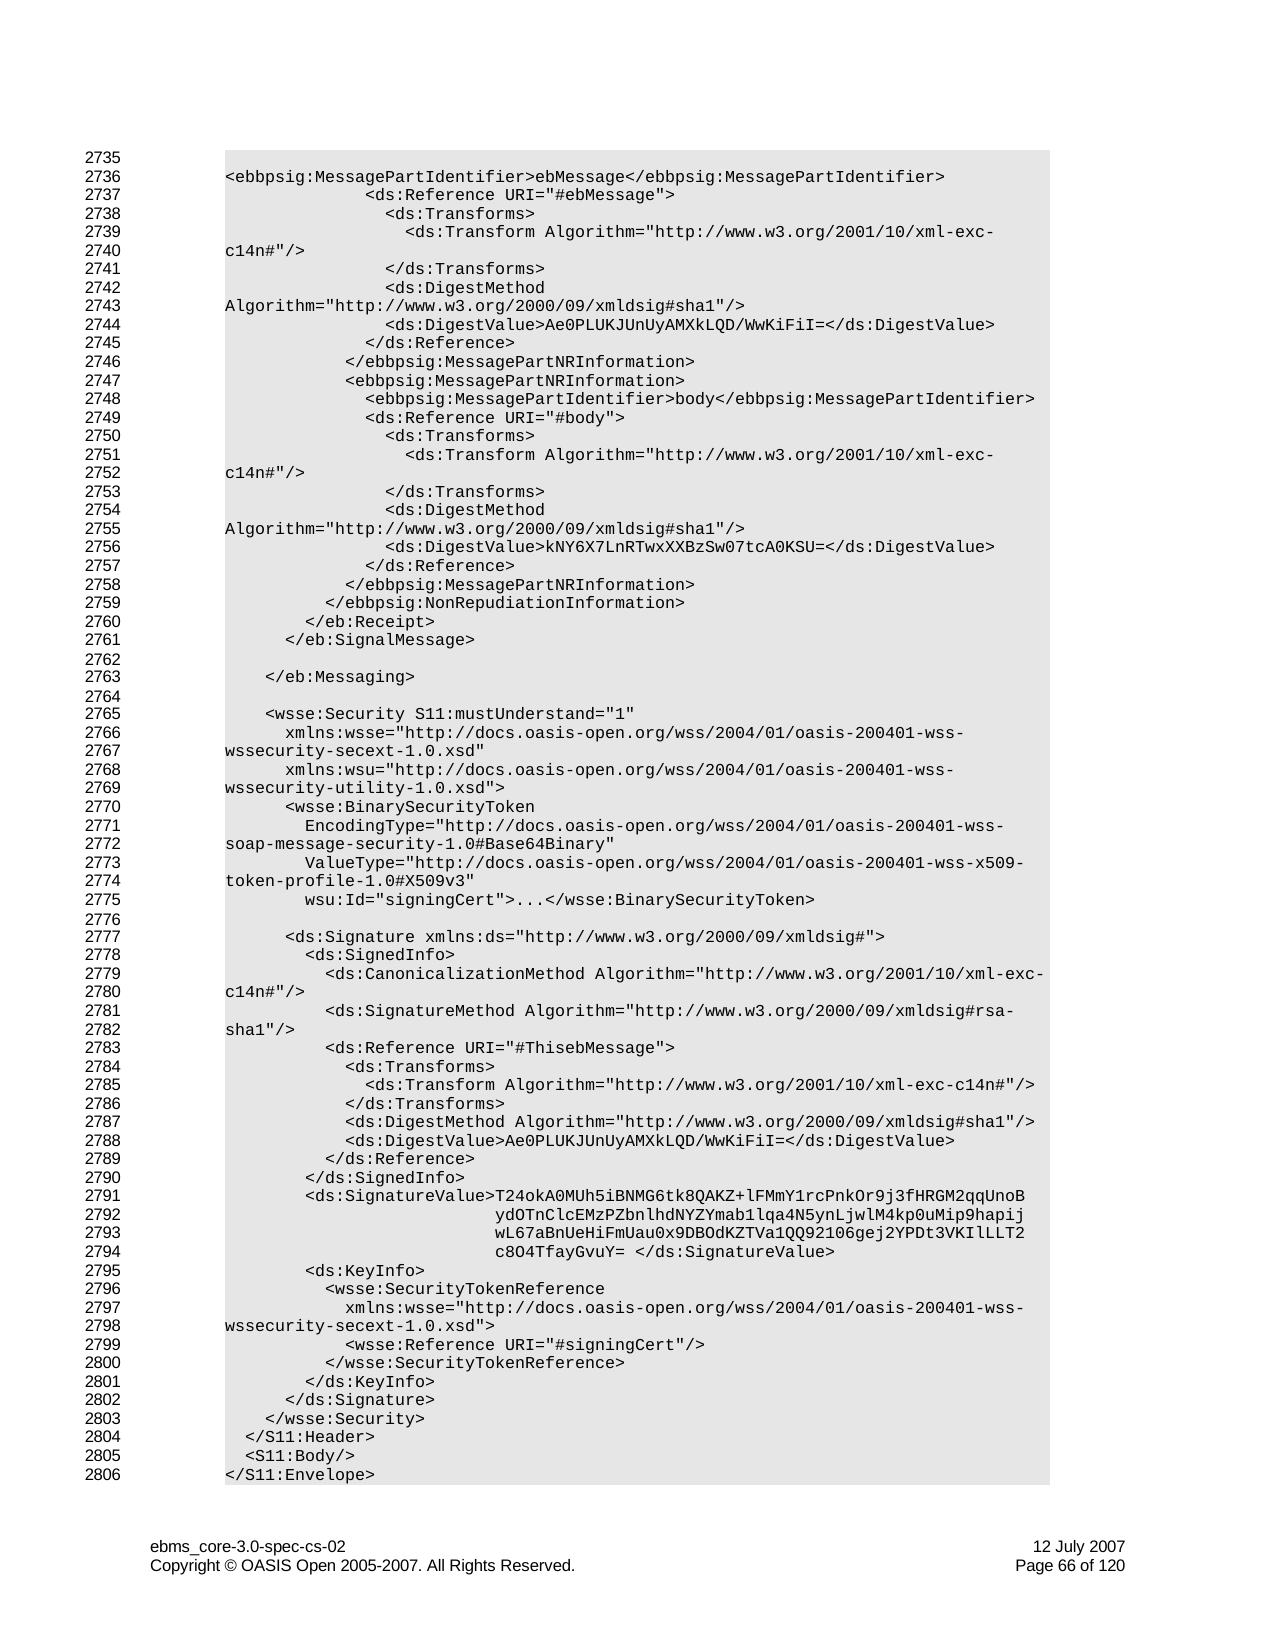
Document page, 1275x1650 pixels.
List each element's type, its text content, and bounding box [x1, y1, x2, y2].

text </S11:Envelope> [225, 1466, 1050, 1485]
text <wsse:SecurityTokenReference [225, 1281, 1050, 1299]
text wL67aBnUeHiFmUau0x9DBOdKZTVa1QQ92106gej2YPDt3VKIlLLT2 [225, 1225, 1050, 1244]
text <ds:DigestValue>Ae0PLUKJUnUyAMXkLQD/WwKiFiI=</ds:DigestValue> [225, 1133, 1050, 1151]
text </ds:Transforms> [225, 484, 1050, 502]
text <ebbpsig:MessagePartIdentifier>ebMessage</ebbpsig:MessagePartIdentifier> [225, 150, 1050, 187]
text </ebbpsig:NonRepudiationInformation> [225, 595, 1050, 613]
text <ds:Reference URI="#body"> [225, 409, 1050, 428]
text <ds:DigestMethod Algorithm="http://www.w3.org/2000/09/xmldsig#sha1"/> [225, 1114, 1050, 1133]
text <ds:CanonicalizationMethod Algorithm="http://www.w3.org/2001/10/xml-exc-c14n#"/> [225, 966, 1050, 1003]
text </eb:SignalMessage> [225, 632, 1050, 651]
text <ds:Transforms> [225, 206, 1050, 224]
text xmlns:wsse="http://docs.oasis-open.org/wss/2004/01/oasis-200401-wss-wssecurity-secext-1.0.xsd"> [225, 1299, 1050, 1337]
text ValueType="http://docs.oasis-open.org/wss/2004/01/oasis-200401-wss-x509-token-profile-1.0#X509v3" [225, 854, 1050, 892]
text </ds:Reference> [225, 1151, 1050, 1170]
text </ds:Reference> [225, 558, 1050, 576]
text </eb:Receipt> [225, 613, 1050, 632]
text <wsse:BinarySecurityToken [225, 799, 1050, 817]
text </S11:Header> [225, 1429, 1050, 1448]
text <wsse:Reference URI="#signingCert"/> [225, 1337, 1050, 1355]
text xmlns:wsse="http://docs.oasis-open.org/wss/2004/01/oasis-200401-wss-wssecurity-secext-1.0.xsd" [225, 725, 1050, 762]
text <ds:Transforms> [225, 1058, 1050, 1077]
text </ds:Reference> [225, 335, 1050, 354]
text </ebbpsig:MessagePartNRInformation> [225, 576, 1050, 595]
text </ds:Transforms> [225, 261, 1050, 280]
text <ds:DigestMethod Algorithm="http://www.w3.org/2000/09/xmldsig#sha1"/> [225, 280, 1050, 317]
text </eb:Messaging> [225, 669, 1050, 688]
text <ds:KeyInfo> [225, 1262, 1050, 1281]
text <ds:DigestValue>kNY6X7LnRTwxXXBzSw07tcA0KSU=</ds:DigestValue> [225, 539, 1050, 558]
text </ds:Signature> [225, 1392, 1050, 1411]
text </ds:SignedInfo> [225, 1170, 1050, 1188]
text <ds:SignedInfo> [225, 947, 1050, 966]
text <ds:Signature xmlns:ds="http://www.w3.org/2000/09/xmldsig#"> [225, 929, 1050, 947]
text <ds:Transforms> [225, 428, 1050, 447]
text <ds:DigestValue>Ae0PLUKJUnUyAMXkLQD/WwKiFiI=</ds:DigestValue> [225, 317, 1050, 335]
text <ebbpsig:MessagePartIdentifier>body</ebbpsig:MessagePartIdentifier> [225, 391, 1050, 409]
text <ds:Reference URI="#ThisebMessage"> [225, 1040, 1050, 1058]
text xmlns:wsu="http://docs.oasis-open.org/wss/2004/01/oasis-200401-wss-wssecurity-utility-1.0.xsd"> [225, 762, 1050, 799]
text <ds:SignatureValue>T24okA0MUh5iBNMG6tk8QAKZ+lFMmY1rcPnkOr9j3fHRGM2qqUnoB [225, 1188, 1050, 1207]
text <ds:SignatureMethod Algorithm="http://www.w3.org/2000/09/xmldsig#rsa-sha1"/> [225, 1003, 1050, 1040]
text </wsse:Security> [225, 1411, 1050, 1429]
text <ds:Reference URI="#ebMessage"> [225, 187, 1050, 206]
text </ds:KeyInfo> [225, 1374, 1050, 1392]
text c8O4TfayGvuY= </ds:SignatureValue> [225, 1244, 1050, 1262]
text </wsse:SecurityTokenReference> [225, 1355, 1050, 1374]
text ydOTnClcEMzPZbnlhdNYZYmab1lqa4N5ynLjwlM4kp0uMip9hapij [225, 1207, 1050, 1225]
text </ds:Transforms> [225, 1096, 1050, 1114]
text </ebbpsig:MessagePartNRInformation> [225, 354, 1050, 372]
text <ds:DigestMethod Algorithm="http://www.w3.org/2000/09/xmldsig#sha1"/> [225, 502, 1050, 539]
text <ds:Transform Algorithm="http://www.w3.org/2001/10/xml-exc-c14n#"/> [225, 1077, 1050, 1096]
text <ebbpsig:MessagePartNRInformation> [225, 372, 1050, 391]
text <wsse:Security S11:mustUnderstand="1" [225, 706, 1050, 725]
text <ds:Transform Algorithm="http://www.w3.org/2001/10/xml-exc-c14n#"/> [225, 447, 1050, 484]
text EncodingType="http://docs.oasis-open.org/wss/2004/01/oasis-200401-wss-soap-message-security-1.0#Base64Binary" [225, 817, 1050, 854]
text <S11:Body/> [225, 1448, 1050, 1466]
text <ds:Transform Algorithm="http://www.w3.org/2001/10/xml-exc-c14n#"/> [225, 224, 1050, 261]
text wsu:Id="signingCert">...</wsse:BinarySecurityToken> [225, 892, 1050, 910]
